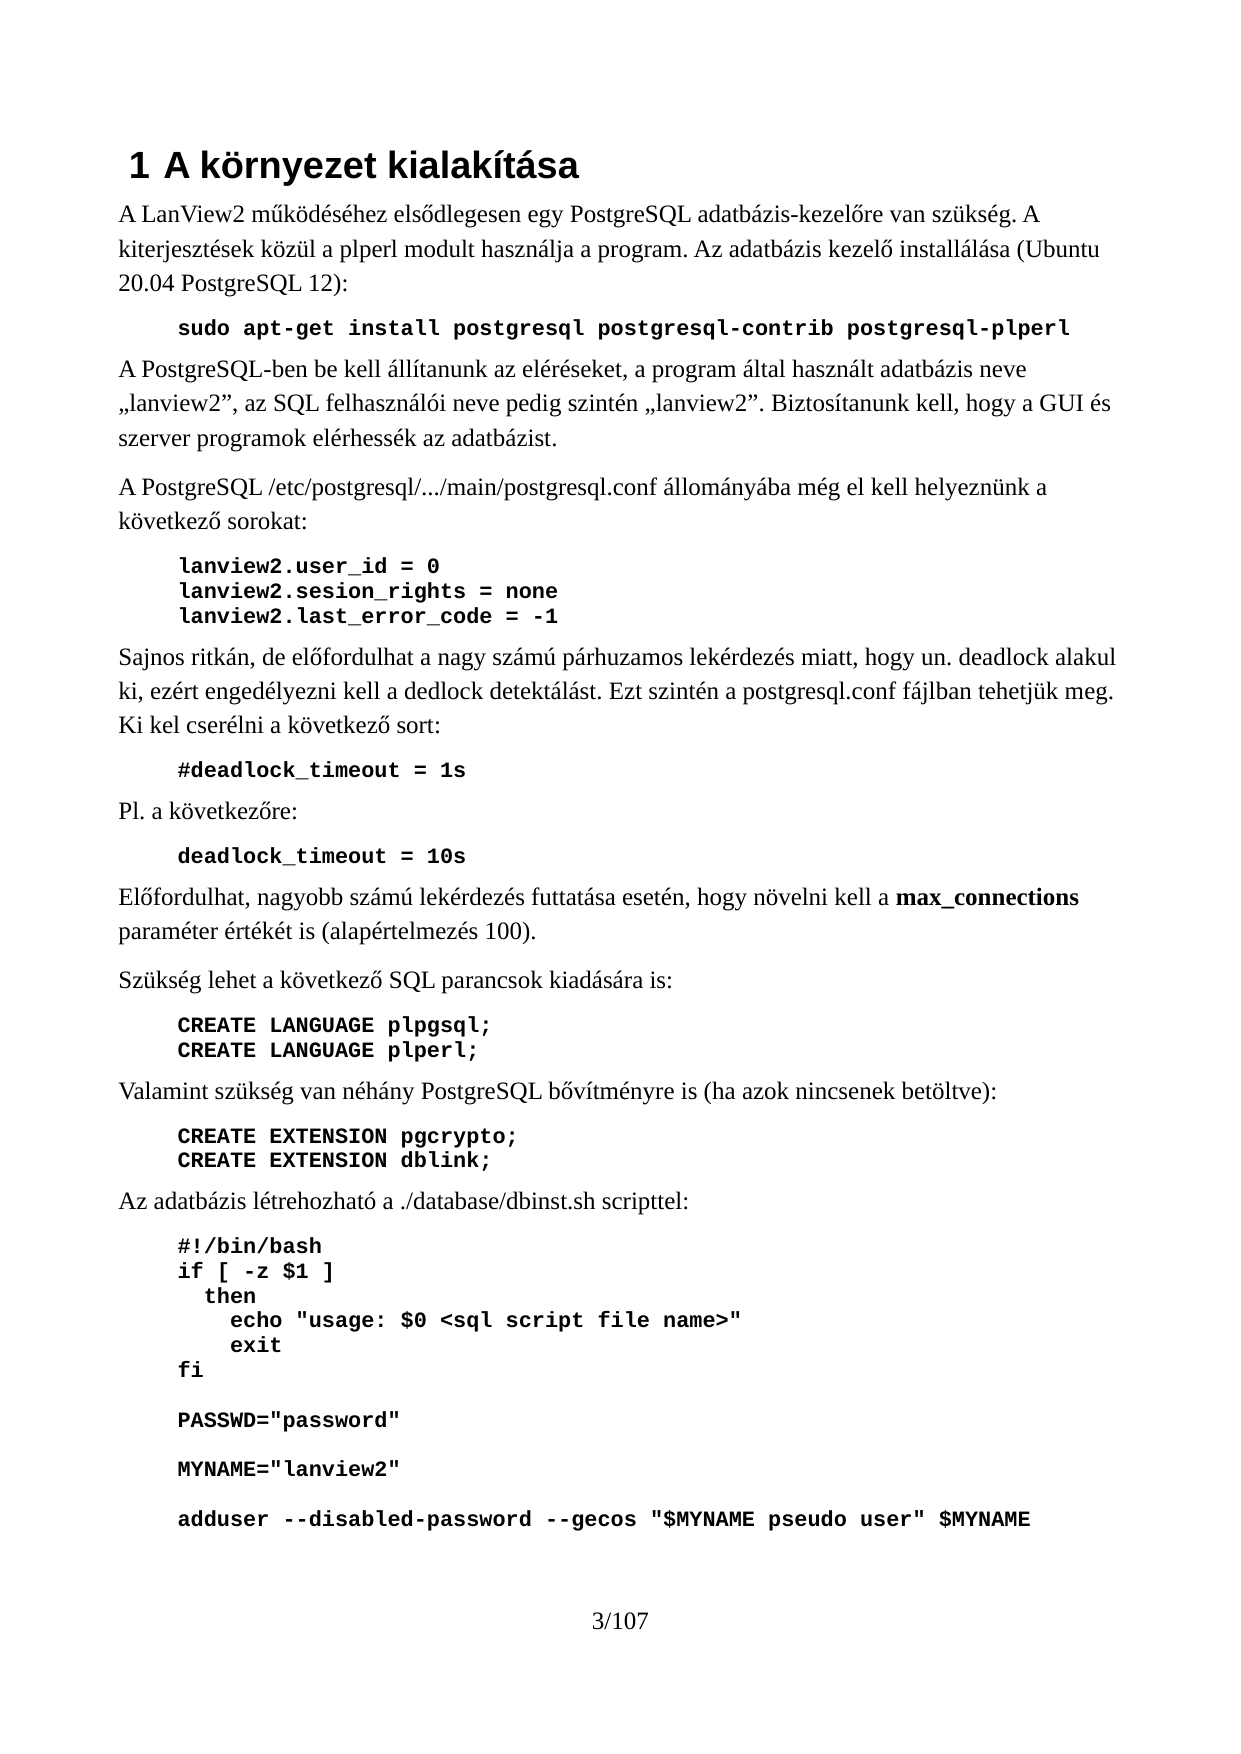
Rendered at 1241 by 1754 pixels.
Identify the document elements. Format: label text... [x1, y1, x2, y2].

subtitle A környezet kialakítása [118, 143, 1122, 187]
text deadlock_timeout = 10s [177, 845, 1122, 870]
text CREATE EXTENSION pgcrypto; CREATE EXTENSION dblink; [177, 1125, 1122, 1174]
text Pl. a következőre: [118, 796, 1122, 825]
text A LanView2 működéséhez elsődlegesen egy PostgreSQL adatbázis-kezelőre van szükség. A kiterjesztések közül a plperl modult használja a program. Az adatbázis kezelő installálása (Ubuntu 20.04 PostgreSQL 12): [118, 199, 1122, 297]
text #deadlock_timeout = 1s [177, 759, 1122, 784]
text Előfordulhat, nagyobb számú lekérdezés futtatása esetén, hogy növelni kell a max_connections paraméter értékét is (alapértelmezés 100). [118, 882, 1122, 945]
text Szükség lehet a következő SQL parancsok kiadására is: [118, 965, 1122, 994]
text Valamint szükség van néhány PostgreSQL bővítményre is (ha azok nincsenek betöltve): [118, 1076, 1122, 1104]
text CREATE LANGUAGE plpgsql; CREATE LANGUAGE plperl; [177, 1014, 1122, 1064]
text #!/bin/bash if [ -z $1 ] then echo "usage: $0 <sql script file name>" exit fi PASSWD="password" MYNAME="lanview2" adduser --disabled-password --gecos "$MYNAME pseudo user" $MYNAME [177, 1235, 1122, 1557]
text A PostgreSQL-ben be kell állítanunk az eléréseket, a program által használt adatbázis neve „lanview2”, az SQL felhasználói neve pedig szintén „lanview2”. Biztosítanunk kell, hogy a GUI és szerver programok elérhessék az adatbázist. [118, 354, 1122, 452]
text lanview2.user_id = 0 lanview2.sesion_rights = none lanview2.last_error_code = -1 [177, 555, 1122, 630]
text A PostgreSQL /etc/postgresql/.../main/postgresql.conf állományába még el kell helyeznünk a következő sorokat: [118, 472, 1122, 535]
text Az adatbázis létrehozható a ./database/dbinst.sh scripttel: [118, 1186, 1122, 1215]
text sudo apt-get install postgresql postgresql-contrib postgresql-plperl [177, 317, 1122, 342]
text Sajnos ritkán, de előfordulhat a nagy számú párhuzamos lekérdezés miatt, hogy un. deadlock alakul ki, ezért engedélyezni kell a dedlock detektálást. Ezt szintén a postgresql.conf fájlban tehetjük meg. Ki kel cserélni a következő sort: [118, 642, 1122, 739]
